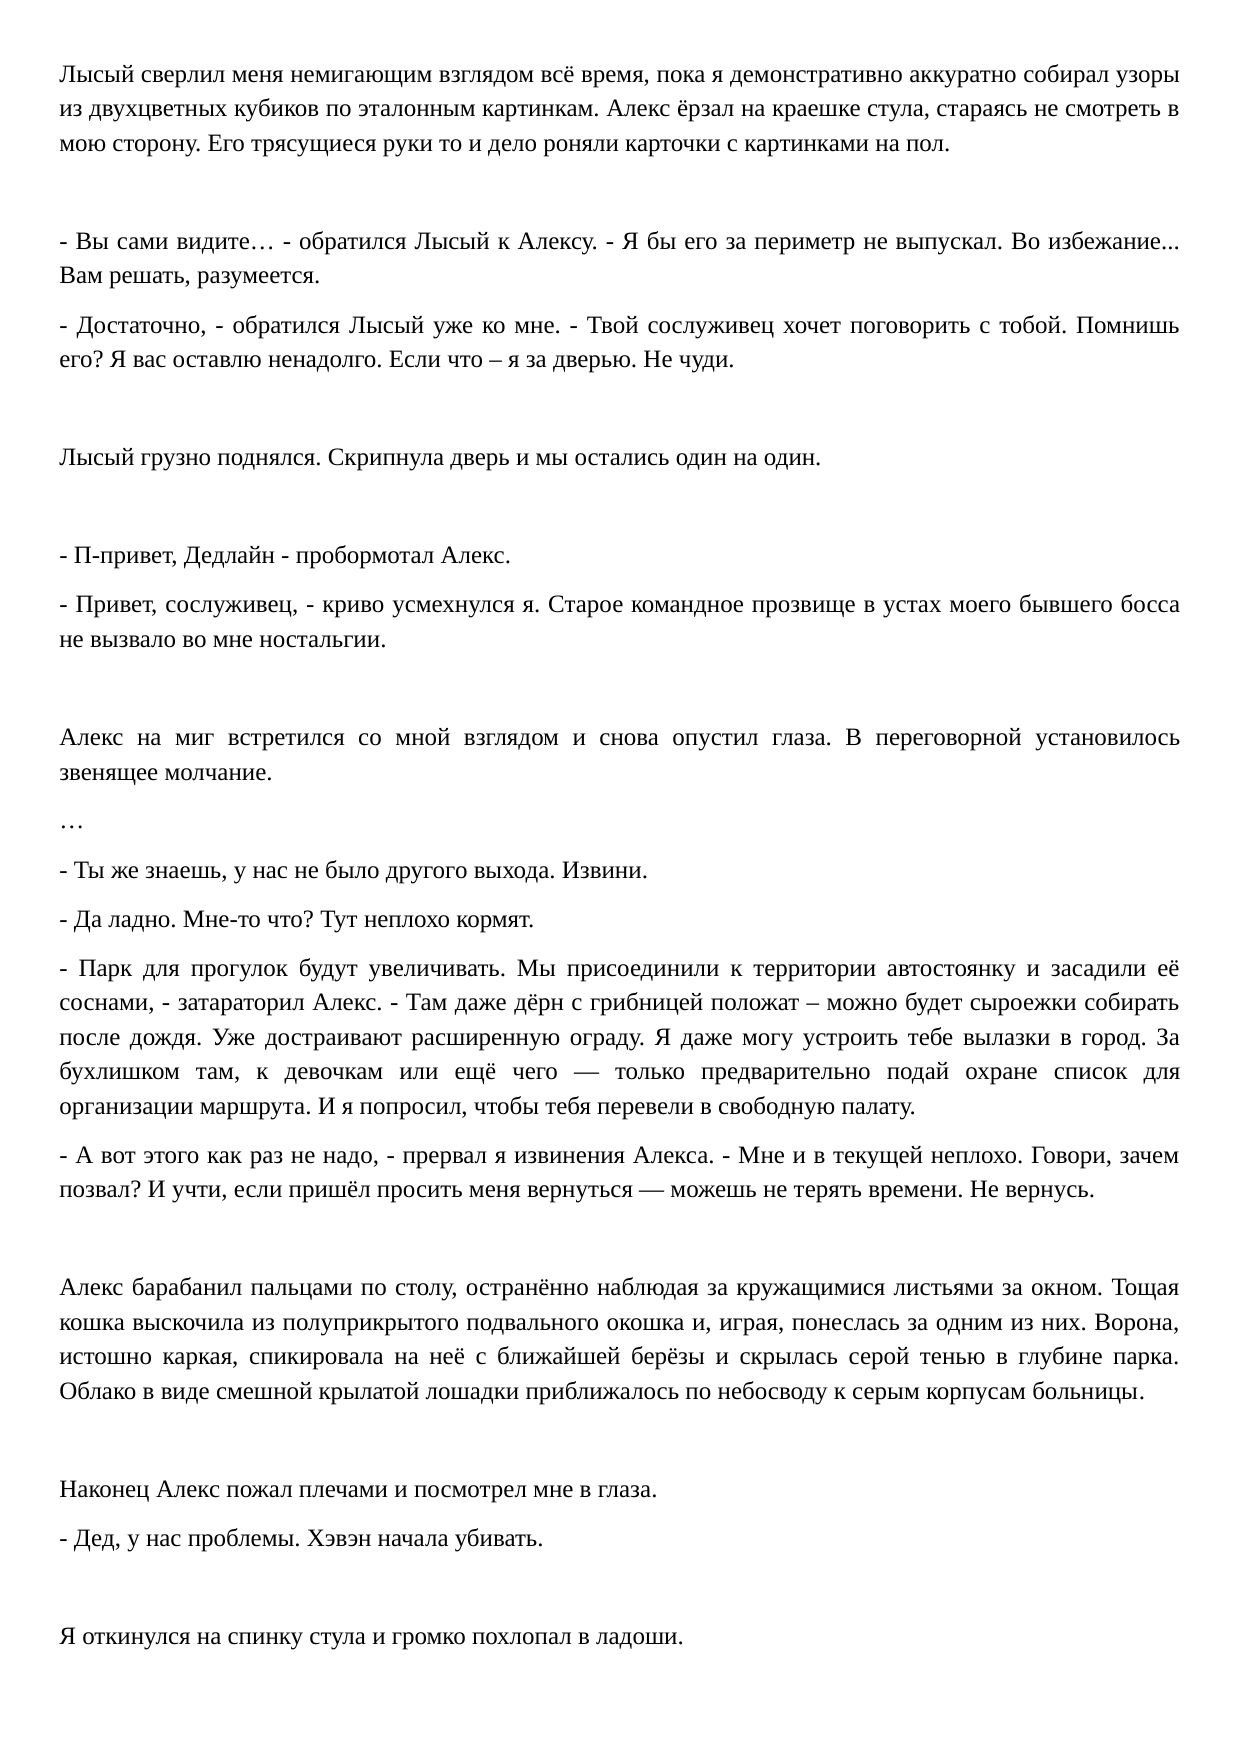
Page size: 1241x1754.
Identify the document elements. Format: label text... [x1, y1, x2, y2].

text - А вот этого как раз не надо, - прервал я извинения Алекса. - Мне и в текущей неплохо. Говори, зачем позвал? И учти, если пришёл просить меня вернуться — можешь не терять времени. Не вернусь. [59, 1140, 1181, 1203]
text Лысый грузно поднялся. Скрипнула дверь и мы остались один на один. [59, 442, 1181, 471]
text - П-привет, Дедлайн - пробормотал Алекс. [59, 540, 1181, 569]
text Алекс барабанил пальцами по столу, остранённо наблюдая за кружащимися листьями за окном. Тощая кошка выскочила из полуприкрытого подвального окошка и, играя, понеслась за одним из них. Ворона, истошно каркая, спикировала на неё с ближайшей берёзы и скрылась серой тенью в глубине парка. Облако в виде смешной крылатой лошадки приближалось по небосводу к серым корпусам больницы. [59, 1272, 1181, 1404]
text - Дед, у нас проблемы. Хэвэн начала убивать. [59, 1523, 1181, 1552]
text - Да ладно. Мне-то что? Тут неплохо кормят. [59, 904, 1181, 932]
text … [59, 806, 1181, 834]
text Лысый сверлил меня немигающим взглядом всё время, пока я демонстративно аккуратно собирал узоры из двухцветных кубиков по эталонным картинкам. Алекс ёрзал на краешке стула, стараясь не смотреть в мою сторону. Его трясущиеся руки то и дело роняли карточки с картинками на пол. [59, 59, 1181, 157]
text - Привет, сослуживец, - криво усмехнулся я. Старое командное прозвище в устах моего бывшего босса не вызвало во мне ностальгии. [59, 589, 1181, 653]
text - Вы сами видите… - обратился Лысый к Алексу. - Я бы его за периметр не выпускал. Во избежание... Вам решать, разумеется. [59, 226, 1181, 289]
text Я откинулся на спинку стула и громко похлопал в ладоши. [59, 1621, 1181, 1650]
text - Парк для прогулок будут увеличивать. Мы присоединили к территории автостоянку и засадили её соснами, - затараторил Алекс. - Там даже дёрн с грибницей положат – можно будет сыроежки собирать после дождя. Уже достраивают расширенную ограду. Я даже могу устроить тебе вылазки в город. За бухлишком там, к девочкам или ещё чего — только предварительно подай охране список для организации маршрута. И я попросил, чтобы тебя перевели в свободную палату. [59, 953, 1181, 1119]
text - Ты же знаешь, у нас не было другого выхода. Извини. [59, 855, 1181, 883]
text Наконец Алекс пожал плечами и посмотрел мне в глаза. [59, 1474, 1181, 1503]
text - Достаточно, - обратился Лысый уже ко мне. - Твой сослуживец хочет поговорить с тобой. Помнишь его? Я вас оставлю ненадолго. Если что – я за дверью. Не чуди. [59, 310, 1181, 373]
text Алекс на миг встретился со мной взглядом и снова опустил глаза. В переговорной установилось звенящее молчание. [59, 722, 1181, 785]
